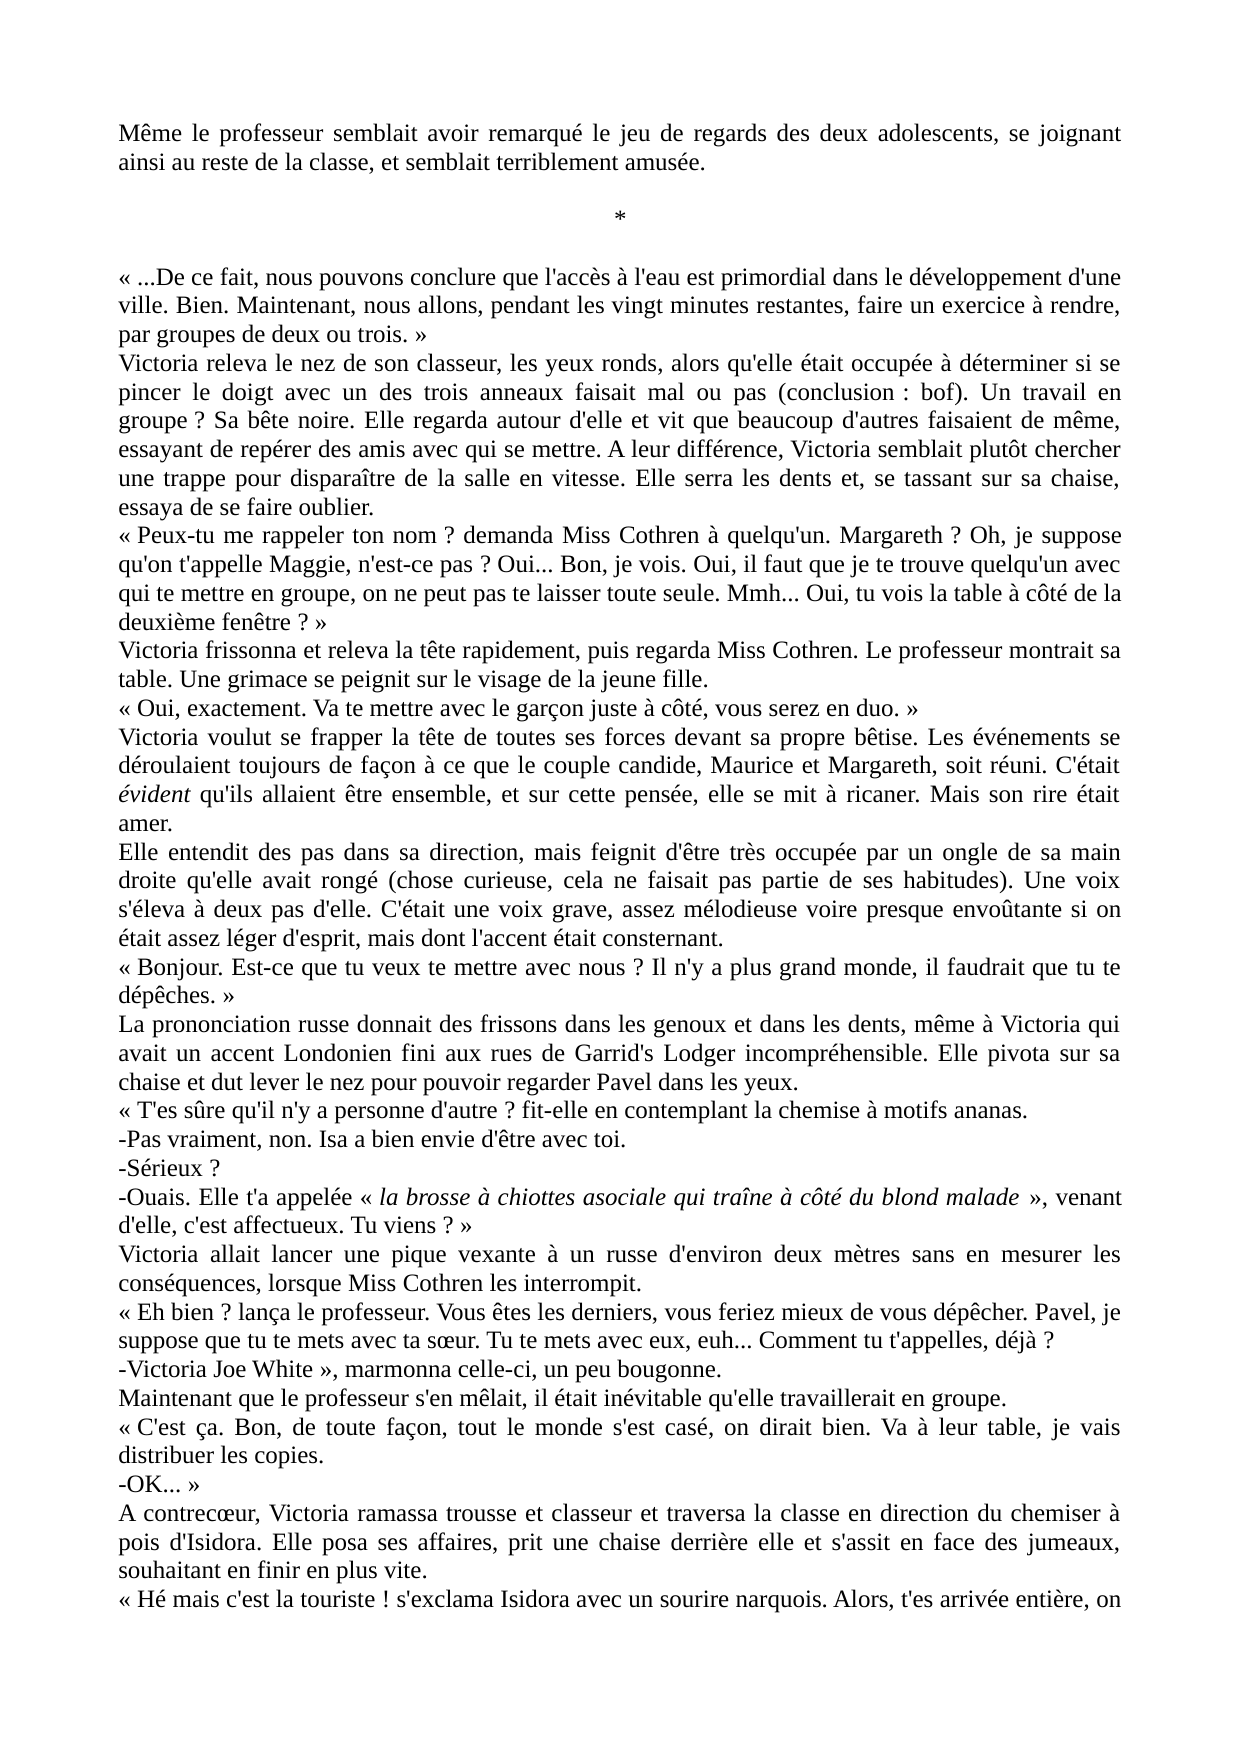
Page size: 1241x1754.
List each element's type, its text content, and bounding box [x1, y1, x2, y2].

text « Eh bien ? lança le professeur. Vous êtes les derniers, vous feriez mieux de vous dépêcher. Pavel, je suppose que tu te mets avec ta sœur. Tu te mets avec eux, euh... Comment tu t'appelles, déjà ? [118, 1297, 1122, 1354]
text La prononciation russe donnait des frissons dans les genoux et dans les dents, même à Victoria qui avait un accent Londonien fini aux rues de Garrid's Lodger incompréhensible. Elle pivota sur sa chaise et dut lever le nez pour pouvoir regarder Pavel dans les yeux. [118, 1009, 1122, 1096]
text Victoria voulut se frapper la tête de toutes ses forces devant sa propre bêtise. Les événements se déroulaient toujours de façon à ce que le couple candide, Maurice et Margareth, soit réuni. C'était évident qu'ils allaient être ensemble, et sur cette pensée, elle se mit à ricaner. Mais son rire était amer. [118, 722, 1122, 837]
text -Ouais. Elle t'a appelée « la brosse à chiottes asociale qui traîne à côté du blond malade », venant d'elle, c'est affectueux. Tu viens ? » [118, 1182, 1122, 1239]
text Maintenant que le professeur s'en mêlait, il était inévitable qu'elle travaillerait en groupe. [118, 1383, 1122, 1412]
text « ...De ce fait, nous pouvons conclure que l'accès à l'eau est primordial dans le développement d'une ville. Bien. Maintenant, nous allons, pendant les vingt minutes restantes, faire un exercice à rendre, par groupes de deux ou trois. » [118, 262, 1122, 348]
text Victoria frissonna et releva la tête rapidement, puis regarda Miss Cothren. Le professeur montrait sa table. Une grimace se peignit sur le visage de la jeune fille. [118, 636, 1122, 693]
text -OK... » [118, 1469, 1122, 1498]
text « C'est ça. Bon, de toute façon, tout le monde s'est casé, on dirait bien. Va à leur table, je vais distribuer les copies. [118, 1412, 1122, 1469]
text -Sérieux ? [118, 1153, 1122, 1182]
text -Pas vraiment, non. Isa a bien envie d'être avec toi. [118, 1124, 1122, 1153]
text « Bonjour. Est-ce que tu veux te mettre avec nous ? Il n'y a plus grand monde, il faudrait que tu te dépêches. » [118, 952, 1122, 1009]
text Même le professeur semblait avoir remarqué le jeu de regards des deux adolescents, se joignant ainsi au reste de la classe, et semblait terriblement amusée. [118, 118, 1122, 176]
text Victoria releva le nez de son classeur, les yeux ronds, alors qu'elle était occupée à déterminer si se pincer le doigt avec un des trois anneaux faisait mal ou pas (conclusion : bof). Un travail en groupe ? Sa bête noire. Elle regarda autour d'elle et vit que beaucoup d'autres faisaient de même, essayant de repérer des amis avec qui se mettre. A leur différence, Victoria semblait plutôt chercher une trappe pour disparaître de la salle en vitesse. Elle serra les dents et, se tassant sur sa chaise, essaya de se faire oublier. [118, 348, 1122, 521]
text Victoria allait lancer une pique vexante à un russe d'environ deux mètres sans en mesurer les conséquences, lorsque Miss Cothren les interrompit. [118, 1239, 1122, 1297]
text « T'es sûre qu'il n'y a personne d'autre ? fit-elle en contemplant la chemise à motifs ananas. [118, 1096, 1122, 1124]
text « Hé mais c'est la touriste ! s'exclama Isidora avec un sourire narquois. Alors, t'es arrivée entière, on [118, 1584, 1122, 1613]
text « Peux-tu me rappeler ton nom ? demanda Miss Cothren à quelqu'un. Margareth ? Oh, je suppose qu'on t'appelle Maggie, n'est-ce pas ? Oui... Bon, je vois. Oui, il faut que je te trouve quelqu'un avec qui te mettre en groupe, on ne peut pas te laisser toute seule. Mmh... Oui, tu vois la table à côté de la deuxième fenêtre ? » [118, 521, 1122, 636]
text -Victoria Joe White », marmonna celle-ci, un peu bougonne. [118, 1354, 1122, 1383]
text * [118, 204, 1122, 233]
text Elle entendit des pas dans sa direction, mais feignit d'être très occupée par un ongle de sa main droite qu'elle avait rongé (chose curieuse, cela ne faisait pas partie de ses habitudes). Une voix s'éleva à deux pas d'elle. C'était une voix grave, assez mélodieuse voire presque envoûtante si on était assez léger d'esprit, mais dont l'accent était consternant. [118, 837, 1122, 952]
text « Oui, exactement. Va te mettre avec le garçon juste à côté, vous serez en duo. » [118, 693, 1122, 722]
text A contrecœur, Victoria ramassa trousse et classeur et traversa la classe en direction du chemiser à pois d'Isidora. Elle posa ses affaires, prit une chaise derrière elle et s'assit en face des jumeaux, souhaitant en finir en plus vite. [118, 1498, 1122, 1584]
